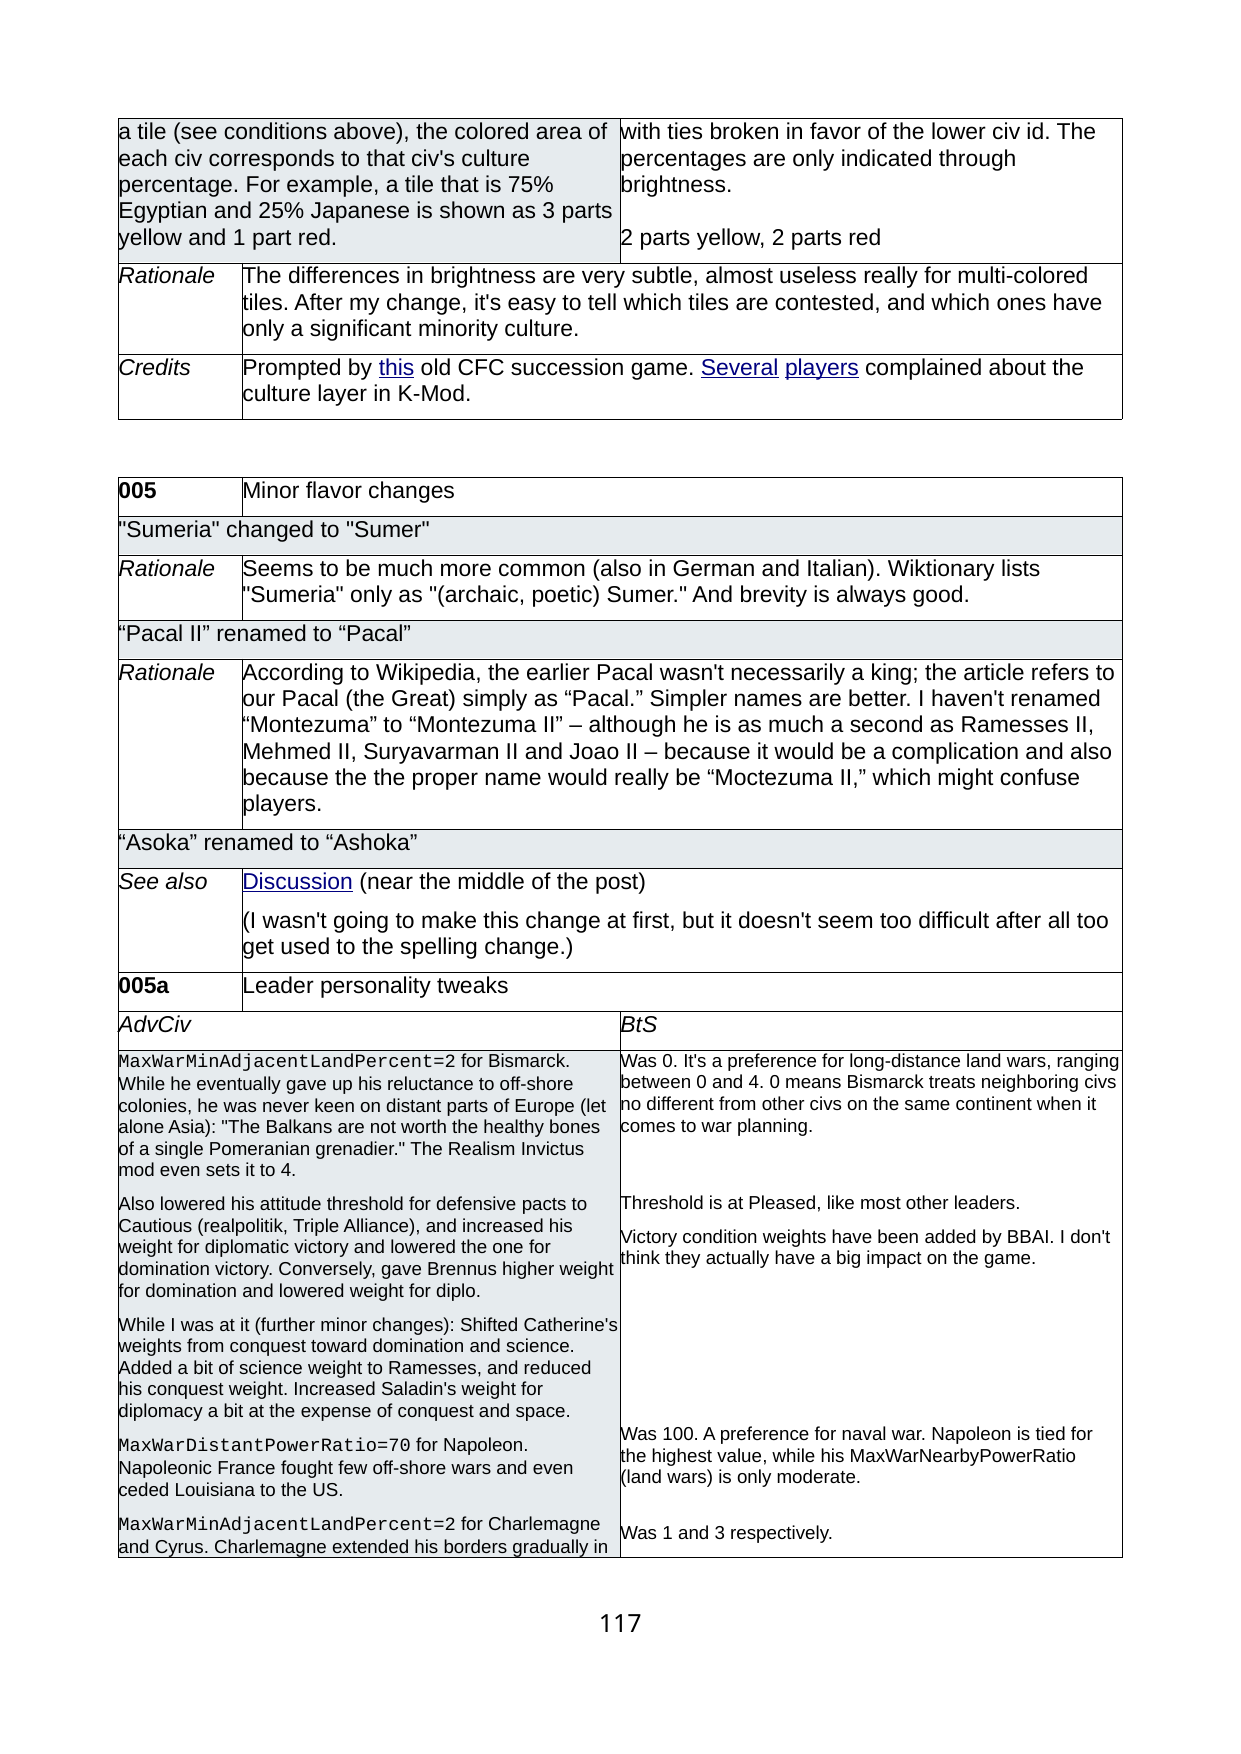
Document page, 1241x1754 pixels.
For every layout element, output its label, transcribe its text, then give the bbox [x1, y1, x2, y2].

table_cell See also [119, 869, 242, 972]
table_cell Discussion (near the middle of the post) (I wasn't going to make this change at first, but it doesn't seem too difficult after all too get used to the spelling change.) [243, 869, 1122, 972]
table_cell with ties broken in favor of the lower civ id. The percentages are only indicated through brightness. 2 parts yellow, 2 parts red [621, 119, 1122, 262]
table_cell Leader personality tweaks [243, 973, 1122, 1011]
table_cell MaxWarMinAdjacentLandPercent=2 for Bismarck. While he eventually gave up his reluctance to off-shore colonies, he was never keen on distant parts of Europe (let alone Asia): "The Balkans are not worth the healthy bones of a single Pomeranian grenadier." The Realism Invictus mod even sets it to 4. Also lowered his attitude threshold for defensive pacts to Cautious (realpolitik, Triple Alliance), and increased his weight for diplomatic victory and lowered the one for domination victory. Conversely, gave Brennus higher weight for domination and lowered weight for diplo. While I was at it (further minor changes): Shifted Catherine's weights from conquest toward domination and science. Added a bit of science weight to Ramesses, and reduced his conquest weight. Increased Saladin's weight for diplomacy a bit at the expense of conquest and space. MaxWarDistantPowerRatio=70 for Napoleon. Napoleonic France fought few off-shore wars and even ceded Louisiana to the US. MaxWarMinAdjacentLandPercent=2 for Charlemagne and Cyrus. Charlemagne extended his borders gradually in [119, 1051, 620, 1557]
table_cell Rationale [119, 556, 242, 620]
table_cell 005a [119, 973, 242, 1011]
table_cell Rationale [119, 264, 242, 354]
table_cell a tile (see conditions above), the colored area of each civ corresponds to that civ's culture percentage. For example, a tile that is 75% Egyptian and 25% Japanese is shown as 3 parts yellow and 1 part red. [119, 119, 620, 262]
table_cell Rationale [119, 660, 242, 829]
table_cell Seems to be much more common (also in German and Italian). Wiktionary lists "Sumeria" only as "(archaic, poetic) Sumer." And brevity is always good. [243, 556, 1122, 620]
table_cell "Sumeria" changed to "Sumer" [119, 517, 1122, 554]
table_cell AdvCiv [119, 1012, 620, 1050]
table_cell Was 0. It's a preference for long-distance land wars, ranging between 0 and 4. 0 means Bismarck treats neighboring civs no different from other civs on the same continent when it comes to war planning. Threshold is at Pleased, like most other leaders. Victory condition weights have been added by BBAI. I don't think they actually have a big impact on the game. Was 100. A preference for naval war. Napoleon is tied for the highest value, while his MaxWarNearbyPowerRatio (land wars) is only moderate. Was 1 and 3 respectively. [621, 1051, 1122, 1557]
table_cell According to Wikipedia, the earlier Pacal wasn't necessarily a king; the article refers to our Pacal (the Great) simply as “Pacal.” Simpler names are better. I haven't renamed “Montezuma” to “Montezuma II” – although he is as much a second as Ramesses II, Mehmed II, Suryavarman II and Joao II – because it would be a complication and also because the the proper name would really be “Moctezuma II,” which might confuse players. [243, 660, 1122, 829]
table_header 005 [119, 478, 242, 516]
table_cell Credits [119, 355, 242, 419]
table_cell The differences in brightness are very subtle, almost useless really for multi-colored tiles. After my change, it's easy to tell which tiles are contested, and which ones have only a significant minority culture. [243, 264, 1122, 354]
table_cell “Asoka” renamed to “Ashoka” [119, 830, 1122, 868]
table_header Minor flavor changes [243, 478, 1122, 516]
table_cell “Pacal II” renamed to “Pacal” [119, 621, 1122, 658]
table_cell Prompted by this old CFC succession game. Several players complained about the culture layer in K-Mod. [243, 355, 1122, 419]
table_cell BtS [621, 1012, 1122, 1050]
